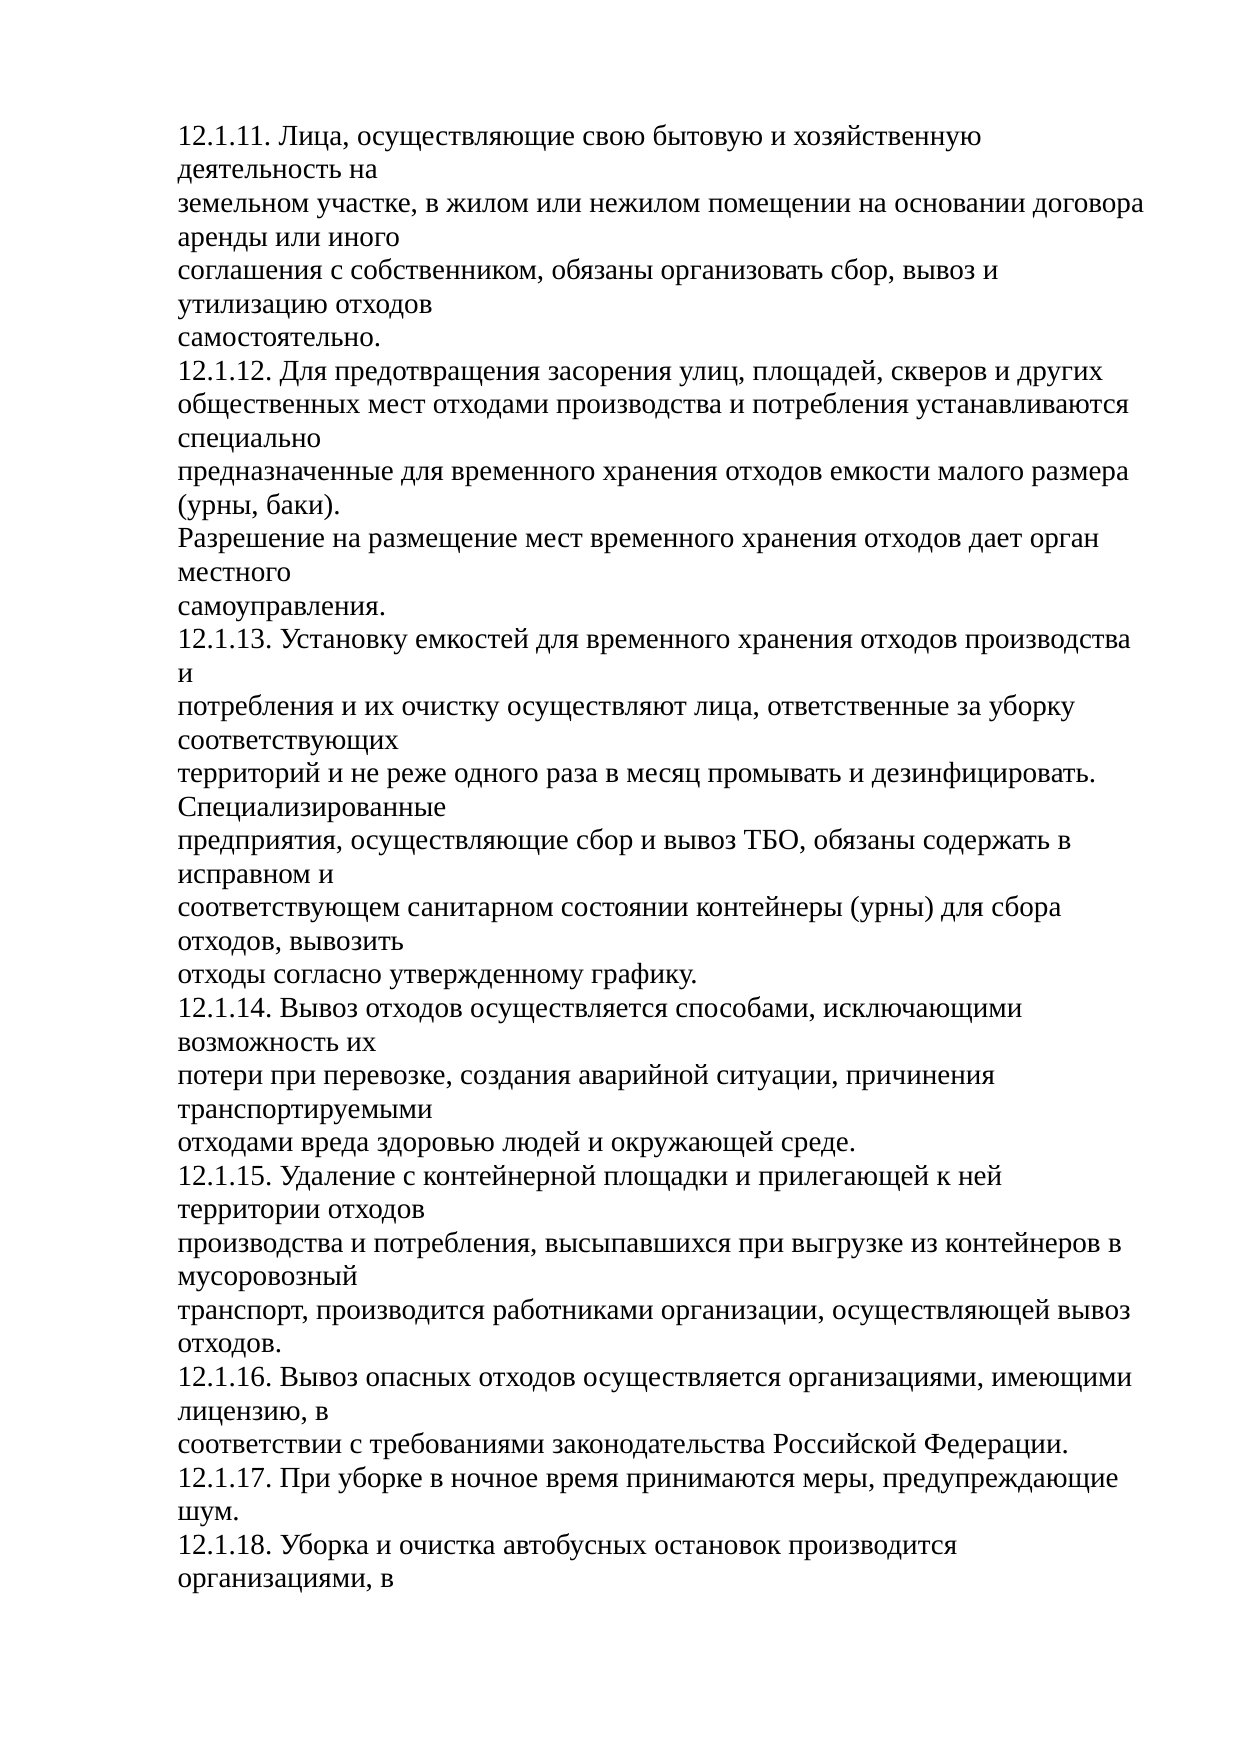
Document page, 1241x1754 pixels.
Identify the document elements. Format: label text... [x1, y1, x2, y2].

text потребления и их очистку осуществляют лица, ответственные за уборку соответствующих [177, 688, 1152, 755]
text 12.1.11. Лица, осуществляющие свою бытовую и хозяйственную деятельность на [177, 118, 1152, 185]
text соглашения с собственником, обязаны организовать сбор, вывоз и утилизацию отходов [177, 252, 1152, 319]
text земельном участке, в жилом или нежилом помещении на основании договора аренды или иного [177, 185, 1152, 252]
text Разрешение на размещение мест временного хранения отходов дает орган местного [177, 521, 1152, 588]
text 12.1.12. Для предотвращения засорения улиц, площадей, скверов и других [177, 353, 1152, 386]
text потери при перевозке, создания аварийной ситуации, причинения транспортируемыми [177, 1057, 1152, 1124]
text самостоятельно. [177, 319, 1152, 353]
text отходы согласно утвержденному графику. [177, 957, 1152, 990]
text 12.1.16. Вывоз опасных отходов осуществляется организациями, имеющими лицензию, в [177, 1359, 1152, 1426]
text самоуправления. [177, 588, 1152, 621]
text 12.1.18. Уборка и очистка автобусных остановок производится организациями, в [177, 1527, 1152, 1594]
text предназначенные для временного хранения отходов емкости малого размера (урны, баки). [177, 453, 1152, 521]
text производства и потребления, высыпавшихся при выгрузке из контейнеров в мусоровозный [177, 1225, 1152, 1292]
text территорий и не реже одного раза в месяц промывать и дезинфицировать. Специализированные [177, 755, 1152, 822]
text отходами вреда здоровью людей и окружающей среде. [177, 1124, 1152, 1158]
text 12.1.15. Удаление с контейнерной площадки и прилегающей к ней территории отходов [177, 1158, 1152, 1225]
text 12.1.14. Вывоз отходов осуществляется способами, исключающими возможность их [177, 990, 1152, 1057]
text 12.1.17. При уборке в ночное время принимаются меры, предупреждающие шум. [177, 1460, 1152, 1527]
text соответствии с требованиями законодательства Российской Федерации. [177, 1426, 1152, 1460]
text 12.1.13. Установку емкостей для временного хранения отходов производства и [177, 621, 1152, 688]
text транспорт, производится работниками организации, осуществляющей вывоз отходов. [177, 1292, 1152, 1359]
text предприятия, осуществляющие сбор и вывоз ТБО, обязаны содержать в исправном и [177, 822, 1152, 889]
text соответствующем санитарном состоянии контейнеры (урны) для сбора отходов, вывозить [177, 889, 1152, 957]
text общественных мест отходами производства и потребления устанавливаются специально [177, 386, 1152, 453]
